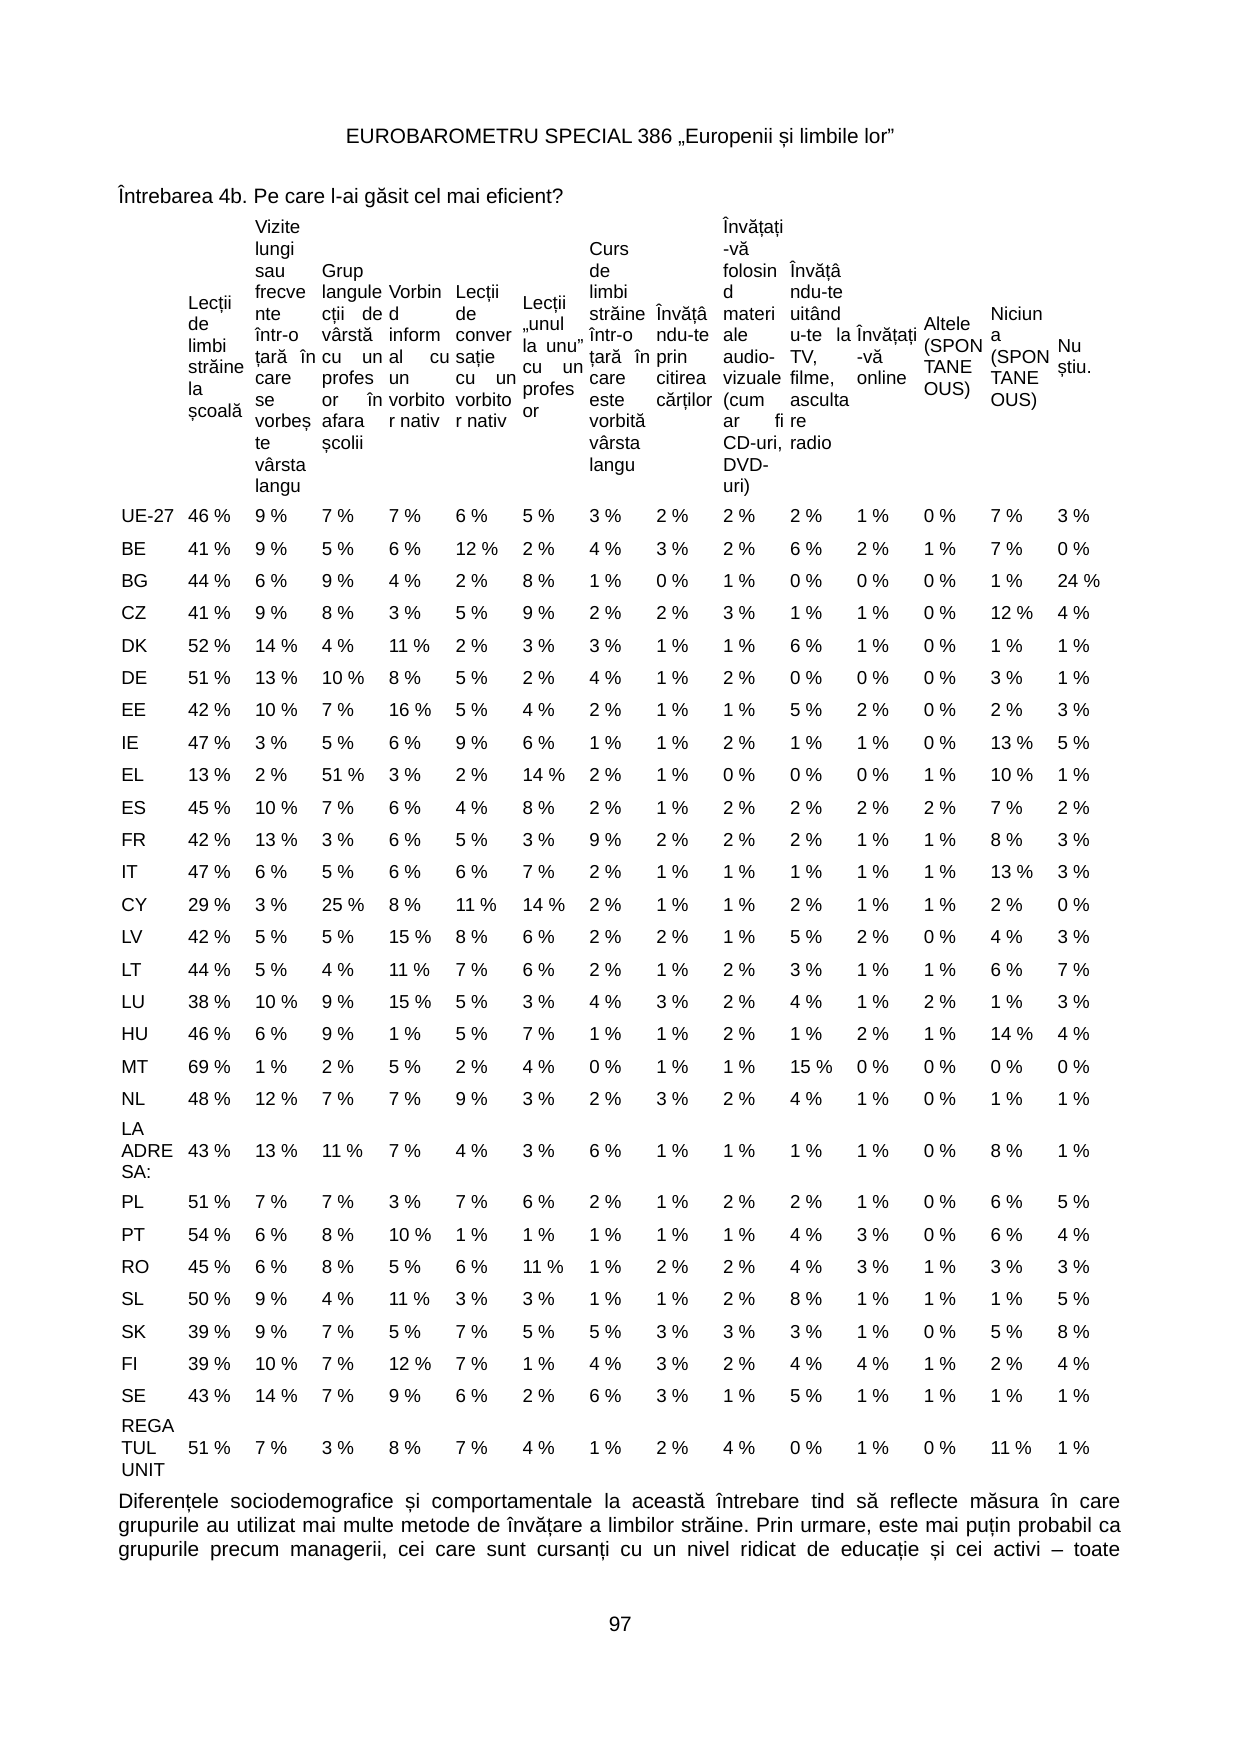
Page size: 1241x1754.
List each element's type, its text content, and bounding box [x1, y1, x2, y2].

table_cell 0 % [921, 597, 987, 629]
table_cell 42 % [185, 694, 252, 726]
table_cell 11 % [519, 1250, 586, 1283]
table_cell 2 % [653, 824, 720, 856]
table_cell 9 % [319, 985, 386, 1018]
table_cell 4 % [453, 1115, 519, 1186]
table_cell 6 % [519, 921, 586, 953]
table_cell 0 % [921, 661, 987, 694]
table_cell 3 % [1054, 1250, 1121, 1283]
table_cell 2 % [720, 1186, 787, 1218]
table_cell 1 % [653, 694, 720, 726]
table_cell 6 % [787, 532, 854, 564]
table_cell 2 % [586, 953, 653, 985]
table_cell 2 % [720, 1283, 787, 1315]
table_cell 6 % [252, 1218, 319, 1250]
table_cell 69 % [185, 1050, 252, 1083]
table_cell 1 % [653, 1115, 720, 1186]
table_cell 7 % [988, 791, 1054, 823]
table_cell 0 % [921, 1315, 987, 1347]
table_cell 1 % [720, 564, 787, 597]
table_cell 7 % [453, 1315, 519, 1347]
table_cell 2 % [586, 791, 653, 823]
table_cell 8 % [319, 597, 386, 629]
table_cell 10 % [988, 759, 1054, 791]
table_cell SE [118, 1380, 185, 1412]
table_cell 2 % [453, 564, 519, 597]
table_cell 2 % [586, 888, 653, 921]
table_cell 1 % [519, 1218, 586, 1250]
table_cell 2 % [988, 888, 1054, 921]
table_cell DE [118, 661, 185, 694]
table_cell 6 % [519, 953, 586, 985]
table_header [118, 213, 185, 499]
table_cell 4 % [586, 532, 653, 564]
table_cell 0 % [921, 1115, 987, 1186]
table_cell 1 % [653, 1218, 720, 1250]
table_cell 3 % [988, 661, 1054, 694]
table_cell 10 % [252, 985, 319, 1018]
table_cell PL [118, 1186, 185, 1218]
table_cell 2 % [653, 597, 720, 629]
table_cell 7 % [319, 694, 386, 726]
table_cell 6 % [453, 856, 519, 888]
table_cell 2 % [586, 921, 653, 953]
table_cell 6 % [386, 726, 452, 759]
table_cell 7 % [386, 1115, 452, 1186]
table_cell 3 % [720, 597, 787, 629]
table_cell 2 % [653, 1250, 720, 1283]
table_cell 7 % [319, 1315, 386, 1347]
table_cell 7 % [453, 1186, 519, 1218]
table_cell 2 % [653, 500, 720, 532]
table_cell 1 % [854, 1083, 921, 1115]
table_cell 2 % [988, 694, 1054, 726]
table_cell 1 % [787, 1115, 854, 1186]
table_cell REGATUL UNIT [118, 1412, 185, 1483]
table_cell 1 % [1054, 661, 1121, 694]
table_cell 6 % [586, 1115, 653, 1186]
table_cell 16 % [386, 694, 452, 726]
table_cell 1 % [586, 1018, 653, 1050]
table_cell 13 % [185, 759, 252, 791]
table_cell 4 % [319, 1283, 386, 1315]
table_cell 3 % [653, 1315, 720, 1347]
table_cell 0 % [1054, 1050, 1121, 1083]
table_cell 41 % [185, 597, 252, 629]
table_cell 15 % [386, 921, 452, 953]
table_cell 0 % [921, 1218, 987, 1250]
table_cell 12 % [386, 1348, 452, 1380]
table_cell 4 % [854, 1348, 921, 1380]
table_cell 7 % [988, 500, 1054, 532]
table_cell 0 % [787, 661, 854, 694]
table_cell 3 % [386, 597, 452, 629]
table_cell 4 % [1054, 597, 1121, 629]
table_cell 7 % [988, 532, 1054, 564]
table_cell 3 % [653, 1348, 720, 1380]
table_cell RO [118, 1250, 185, 1283]
table_cell 39 % [185, 1348, 252, 1380]
table_cell 4 % [1054, 1348, 1121, 1380]
table_cell 2 % [453, 1050, 519, 1083]
table_cell MT [118, 1050, 185, 1083]
table_cell 1 % [921, 1380, 987, 1412]
table_cell 42 % [185, 921, 252, 953]
table_cell 2 % [453, 759, 519, 791]
table_cell CZ [118, 597, 185, 629]
table_cell 2 % [453, 629, 519, 661]
table_cell 7 % [453, 1412, 519, 1483]
table_cell 4 % [319, 629, 386, 661]
table_cell 2 % [319, 1050, 386, 1083]
table_cell 1 % [854, 1380, 921, 1412]
table_cell 8 % [386, 888, 452, 921]
table_cell 5 % [453, 694, 519, 726]
table_cell 0 % [921, 564, 987, 597]
table_cell 1 % [720, 1218, 787, 1250]
table_cell HU [118, 1018, 185, 1050]
table_cell 43 % [185, 1380, 252, 1412]
table_cell 11 % [386, 629, 452, 661]
table_cell 2 % [519, 1380, 586, 1412]
table_cell 4 % [453, 791, 519, 823]
table_cell 1 % [653, 791, 720, 823]
table_cell 1 % [453, 1218, 519, 1250]
table_cell 0 % [921, 694, 987, 726]
table_cell 1 % [653, 1050, 720, 1083]
table_cell 11 % [386, 953, 452, 985]
table_cell 1 % [1054, 1115, 1121, 1186]
table_cell 3 % [653, 532, 720, 564]
table_cell 5 % [386, 1050, 452, 1083]
table_cell 4 % [519, 1050, 586, 1083]
table_cell 0 % [921, 1412, 987, 1483]
table_header Lecții de limbi străine la școală [185, 213, 252, 499]
table_cell 0 % [787, 1412, 854, 1483]
table_cell 7 % [319, 791, 386, 823]
table_cell 2 % [854, 694, 921, 726]
table_cell 2 % [854, 791, 921, 823]
table_cell 1 % [653, 1283, 720, 1315]
table_cell 10 % [319, 661, 386, 694]
text Întrebarea 4b. Pe care l-ai găsit cel mai eficient? [118, 183, 1122, 207]
table_cell 5 % [453, 597, 519, 629]
table_cell 2 % [252, 759, 319, 791]
table_cell 1 % [921, 824, 987, 856]
table_cell 1 % [921, 888, 987, 921]
table_cell 7 % [386, 500, 452, 532]
table_cell 0 % [653, 564, 720, 597]
table_header Lecții de conversație cu un vorbitor nativ [453, 213, 519, 499]
table_cell 1 % [586, 1283, 653, 1315]
table_cell 2 % [720, 500, 787, 532]
table_cell 6 % [988, 953, 1054, 985]
table_cell 6 % [252, 564, 319, 597]
table_cell 0 % [787, 759, 854, 791]
table_cell 0 % [921, 1186, 987, 1218]
table_cell 3 % [519, 1283, 586, 1315]
table_cell 10 % [252, 694, 319, 726]
table_cell 0 % [921, 1083, 987, 1115]
table_cell 4 % [988, 921, 1054, 953]
table_cell 1 % [653, 661, 720, 694]
table_cell 14 % [252, 1380, 319, 1412]
table_cell 0 % [854, 1050, 921, 1083]
table_cell 2 % [1054, 791, 1121, 823]
table_cell 2 % [653, 921, 720, 953]
table_header Vorbind informal cu un vorbitor nativ [386, 213, 452, 499]
table_cell 6 % [386, 532, 452, 564]
table_cell 8 % [319, 1250, 386, 1283]
table_cell 2 % [720, 1083, 787, 1115]
table_cell 43 % [185, 1115, 252, 1186]
table_cell 1 % [386, 1018, 452, 1050]
table_cell 4 % [386, 564, 452, 597]
table_cell 14 % [519, 759, 586, 791]
table_cell 4 % [1054, 1218, 1121, 1250]
table_cell 5 % [386, 1250, 452, 1283]
table_cell 0 % [921, 500, 987, 532]
table_cell 51 % [319, 759, 386, 791]
table_cell 2 % [720, 726, 787, 759]
table_header Altele (SPONTANEOUS) [921, 213, 987, 499]
table_cell 3 % [1054, 985, 1121, 1018]
table_cell 1 % [921, 953, 987, 985]
table_cell 2 % [586, 1083, 653, 1115]
table_cell 1 % [854, 856, 921, 888]
table_cell 5 % [319, 726, 386, 759]
table_cell 14 % [988, 1018, 1054, 1050]
table_cell 0 % [921, 629, 987, 661]
table_cell 6 % [988, 1186, 1054, 1218]
table_cell 3 % [252, 888, 319, 921]
table_cell 5 % [319, 856, 386, 888]
table_header Învățați-vă folosind materiale audio-vizuale (cum ar fi CD-uri, DVD-uri) [720, 213, 787, 499]
table_cell 2 % [720, 985, 787, 1018]
table_cell 1 % [988, 629, 1054, 661]
table_cell 6 % [453, 500, 519, 532]
table_cell 4 % [319, 953, 386, 985]
table_cell 2 % [720, 824, 787, 856]
table_cell 3 % [252, 726, 319, 759]
table_cell 2 % [720, 1250, 787, 1283]
table_cell 51 % [185, 1412, 252, 1483]
table_cell IT [118, 856, 185, 888]
table_cell EL [118, 759, 185, 791]
table_cell 6 % [386, 824, 452, 856]
table_cell LU [118, 985, 185, 1018]
table_cell 8 % [1054, 1315, 1121, 1347]
table_cell 1 % [720, 1380, 787, 1412]
table_cell 1 % [720, 921, 787, 953]
table_cell 1 % [921, 856, 987, 888]
table_cell 2 % [854, 1018, 921, 1050]
table_cell PT [118, 1218, 185, 1250]
table_cell 5 % [453, 1018, 519, 1050]
table_cell 2 % [720, 953, 787, 985]
table_cell SK [118, 1315, 185, 1347]
table_cell 1 % [1054, 759, 1121, 791]
table_cell 1 % [1054, 1380, 1121, 1412]
table_cell 5 % [453, 824, 519, 856]
table_cell 51 % [185, 661, 252, 694]
table_cell 1 % [854, 824, 921, 856]
table_cell 4 % [720, 1412, 787, 1483]
table_cell 10 % [252, 1348, 319, 1380]
table_cell 3 % [519, 824, 586, 856]
table_cell 9 % [252, 500, 319, 532]
table_cell 1 % [787, 1018, 854, 1050]
table_cell 15 % [386, 985, 452, 1018]
table_cell 46 % [185, 1018, 252, 1050]
table_cell 1 % [586, 564, 653, 597]
table_cell 48 % [185, 1083, 252, 1115]
table_cell 4 % [787, 1348, 854, 1380]
table_cell FI [118, 1348, 185, 1380]
table_cell 2 % [720, 661, 787, 694]
table_cell 15 % [787, 1050, 854, 1083]
table_cell 3 % [519, 629, 586, 661]
table_cell 1 % [653, 726, 720, 759]
table_cell 10 % [252, 791, 319, 823]
table_cell 2 % [787, 1186, 854, 1218]
table_cell 6 % [787, 629, 854, 661]
table_cell 1 % [720, 694, 787, 726]
table_header Vizite lungi sau frecvente într-o țară în care se vorbește vârsta langu [252, 213, 319, 499]
table_cell 4 % [586, 985, 653, 1018]
table_cell 0 % [720, 759, 787, 791]
table_cell 41 % [185, 532, 252, 564]
table_cell 1 % [854, 1283, 921, 1315]
table_cell DK [118, 629, 185, 661]
table_cell 2 % [519, 661, 586, 694]
table_cell 42 % [185, 824, 252, 856]
table_header Lecții „unul la unu” cu un profesor [519, 213, 586, 499]
table_cell 1 % [921, 759, 987, 791]
table_cell 11 % [988, 1412, 1054, 1483]
table_cell 4 % [787, 985, 854, 1018]
table_cell 2 % [720, 1348, 787, 1380]
table_cell 7 % [519, 1018, 586, 1050]
table_cell 1 % [720, 888, 787, 921]
table_cell 51 % [185, 1186, 252, 1218]
table_cell 4 % [519, 694, 586, 726]
table_cell SL [118, 1283, 185, 1315]
table_cell 9 % [252, 1283, 319, 1315]
table_cell 1 % [787, 856, 854, 888]
table_cell 1 % [988, 985, 1054, 1018]
table_cell 1 % [854, 888, 921, 921]
table_cell 0 % [921, 726, 987, 759]
table_cell 1 % [586, 1412, 653, 1483]
table_cell 7 % [453, 1348, 519, 1380]
table_cell 3 % [653, 1083, 720, 1115]
table_cell 0 % [854, 564, 921, 597]
table_cell 1 % [854, 1412, 921, 1483]
table_cell 1 % [653, 1186, 720, 1218]
table_cell 1 % [586, 1250, 653, 1283]
table_cell 1 % [519, 1348, 586, 1380]
table_cell 3 % [1054, 694, 1121, 726]
table_cell 1 % [988, 1283, 1054, 1315]
table_cell 5 % [386, 1315, 452, 1347]
table_cell 1 % [653, 629, 720, 661]
table_cell 13 % [252, 824, 319, 856]
table_cell 1 % [921, 1348, 987, 1380]
table_cell 9 % [453, 1083, 519, 1115]
table_cell 13 % [252, 661, 319, 694]
table_cell 8 % [988, 1115, 1054, 1186]
table_cell 8 % [988, 824, 1054, 856]
table_cell 14 % [519, 888, 586, 921]
table_cell 0 % [921, 1050, 987, 1083]
table_cell 1 % [586, 1218, 653, 1250]
table_cell 2 % [586, 856, 653, 888]
table_cell 7 % [319, 500, 386, 532]
table_cell 9 % [319, 564, 386, 597]
table_cell 38 % [185, 985, 252, 1018]
table_cell 2 % [653, 1412, 720, 1483]
table_cell 0 % [854, 759, 921, 791]
table_cell 1 % [586, 726, 653, 759]
table_cell FR [118, 824, 185, 856]
table_cell 9 % [319, 1018, 386, 1050]
table_cell 7 % [319, 1186, 386, 1218]
table_cell 0 % [921, 921, 987, 953]
table_cell 1 % [653, 1018, 720, 1050]
table_header Curs de limbi străine într-o țară în care este vorbită vârsta langu [586, 213, 653, 499]
table_cell 2 % [586, 597, 653, 629]
table_cell 29 % [185, 888, 252, 921]
table_cell 2 % [988, 1348, 1054, 1380]
table_cell 5 % [787, 694, 854, 726]
table_cell 1 % [854, 726, 921, 759]
table_cell 4 % [586, 1348, 653, 1380]
table_cell 1 % [854, 1186, 921, 1218]
table_cell 2 % [519, 532, 586, 564]
table_cell 45 % [185, 791, 252, 823]
table_cell 0 % [854, 661, 921, 694]
table_cell 54 % [185, 1218, 252, 1250]
table_cell UE-27 [118, 500, 185, 532]
table_cell 7 % [319, 1083, 386, 1115]
table_cell 2 % [720, 532, 787, 564]
table_cell 2 % [854, 921, 921, 953]
table_cell 5 % [586, 1315, 653, 1347]
table_cell 13 % [252, 1115, 319, 1186]
table_cell 1 % [252, 1050, 319, 1083]
table_cell 0 % [1054, 532, 1121, 564]
table_cell 1 % [854, 985, 921, 1018]
table_cell 3 % [319, 824, 386, 856]
table_cell 5 % [1054, 1283, 1121, 1315]
table_cell 13 % [988, 726, 1054, 759]
table_cell 5 % [519, 500, 586, 532]
table_cell 6 % [386, 791, 452, 823]
table_cell 1 % [921, 1283, 987, 1315]
table_cell 5 % [1054, 1186, 1121, 1218]
table_cell 2 % [787, 888, 854, 921]
table_cell 3 % [453, 1283, 519, 1315]
table_cell 7 % [252, 1412, 319, 1483]
table_cell 8 % [787, 1283, 854, 1315]
table_cell 3 % [1054, 856, 1121, 888]
table_cell 2 % [586, 694, 653, 726]
table_cell 1 % [988, 1083, 1054, 1115]
table_cell 1 % [921, 532, 987, 564]
table_cell 7 % [453, 953, 519, 985]
table_cell 1 % [653, 953, 720, 985]
table_cell 0 % [988, 1050, 1054, 1083]
table_cell EE [118, 694, 185, 726]
table_cell 3 % [720, 1315, 787, 1347]
table_cell 1 % [1054, 629, 1121, 661]
table_cell 6 % [453, 1250, 519, 1283]
table_cell 1 % [720, 1115, 787, 1186]
table_cell 6 % [252, 1250, 319, 1283]
table_cell LT [118, 953, 185, 985]
table_cell 3 % [1054, 921, 1121, 953]
table_cell 8 % [519, 564, 586, 597]
table_cell 3 % [519, 1083, 586, 1115]
table_cell 3 % [988, 1250, 1054, 1283]
table_cell 45 % [185, 1250, 252, 1283]
table_cell 9 % [252, 1315, 319, 1347]
table_cell 50 % [185, 1283, 252, 1315]
table_cell 6 % [519, 726, 586, 759]
table_cell 3 % [586, 629, 653, 661]
table_cell 14 % [252, 629, 319, 661]
table_header Învățați-vă online [854, 213, 921, 499]
table_header Nu știu. [1054, 213, 1121, 499]
table_cell 1 % [720, 1050, 787, 1083]
table_cell 2 % [586, 759, 653, 791]
table_cell 8 % [453, 921, 519, 953]
table_cell 12 % [453, 532, 519, 564]
table_cell 3 % [319, 1412, 386, 1483]
table_cell 5 % [519, 1315, 586, 1347]
table_cell 4 % [787, 1083, 854, 1115]
table_cell 11 % [453, 888, 519, 921]
table_cell 24 % [1054, 564, 1121, 597]
table_cell 5 % [319, 921, 386, 953]
table_cell 25 % [319, 888, 386, 921]
table_cell 2 % [921, 791, 987, 823]
table_cell 3 % [653, 1380, 720, 1412]
table_cell 2 % [921, 985, 987, 1018]
table_cell 47 % [185, 856, 252, 888]
text Diferențele sociodemografice și comportamentale la această întrebare tind să reflecte măsura în care grupurile au utilizat mai multe metode de învățare a limbilor străine. Prin urmare, este mai puțin probabil ca grupurile precum managerii, cei care sunt cursanți cu un nivel ridicat de educație și cei activi – toate [118, 1489, 1122, 1561]
table_cell 2 % [586, 1186, 653, 1218]
table_cell 1 % [787, 597, 854, 629]
table_cell 7 % [252, 1186, 319, 1218]
table_cell 5 % [453, 661, 519, 694]
table_cell 1 % [787, 726, 854, 759]
table_cell 7 % [319, 1348, 386, 1380]
table_cell 11 % [319, 1115, 386, 1186]
table_cell CY [118, 888, 185, 921]
table_cell 6 % [252, 1018, 319, 1050]
table_cell BG [118, 564, 185, 597]
table_cell 2 % [720, 791, 787, 823]
table_cell 1 % [653, 856, 720, 888]
table_cell 3 % [1054, 824, 1121, 856]
table_cell 3 % [386, 1186, 452, 1218]
table_cell 0 % [787, 564, 854, 597]
table_cell 5 % [988, 1315, 1054, 1347]
table_cell 12 % [988, 597, 1054, 629]
table_cell 8 % [519, 791, 586, 823]
table_cell 5 % [787, 1380, 854, 1412]
table_cell 9 % [386, 1380, 452, 1412]
table_header Învățându-te uitându-te la TV, filme, ascultare radio [787, 213, 854, 499]
table_cell 1 % [854, 597, 921, 629]
table_cell 2 % [720, 1018, 787, 1050]
table_cell 1 % [653, 759, 720, 791]
table_cell LV [118, 921, 185, 953]
table_cell 1 % [854, 953, 921, 985]
table_cell 7 % [386, 1083, 452, 1115]
table_cell 5 % [252, 921, 319, 953]
table_cell 8 % [386, 1412, 452, 1483]
table_cell 6 % [988, 1218, 1054, 1250]
table_cell 1 % [854, 629, 921, 661]
table_cell 4 % [586, 661, 653, 694]
table_cell BE [118, 532, 185, 564]
table_cell 1 % [988, 1380, 1054, 1412]
table_cell 1 % [921, 1250, 987, 1283]
table_cell 13 % [988, 856, 1054, 888]
table_cell 1 % [854, 1315, 921, 1347]
table_cell 4 % [787, 1250, 854, 1283]
table_cell 3 % [519, 985, 586, 1018]
table_cell 8 % [386, 661, 452, 694]
table_cell 4 % [519, 1412, 586, 1483]
table_cell 2 % [854, 532, 921, 564]
table_cell 1 % [1054, 1412, 1121, 1483]
table_cell 2 % [787, 791, 854, 823]
table_cell 9 % [519, 597, 586, 629]
table_cell 46 % [185, 500, 252, 532]
table_cell 10 % [386, 1218, 452, 1250]
table_cell 7 % [319, 1380, 386, 1412]
table_cell 11 % [386, 1283, 452, 1315]
table_cell 4 % [1054, 1018, 1121, 1050]
table_cell LA ADRESA: [118, 1115, 185, 1186]
table_cell 39 % [185, 1315, 252, 1347]
table_cell 6 % [252, 856, 319, 888]
table_cell 47 % [185, 726, 252, 759]
table_cell NL [118, 1083, 185, 1115]
table_cell 4 % [787, 1218, 854, 1250]
table_cell 3 % [854, 1250, 921, 1283]
table_cell 44 % [185, 953, 252, 985]
table_cell 1 % [921, 1018, 987, 1050]
table_cell 9 % [586, 824, 653, 856]
table_cell 9 % [252, 597, 319, 629]
table_cell 9 % [252, 532, 319, 564]
table_cell 3 % [386, 759, 452, 791]
table_header Grup langulecții de vârstă cu un profesor în afara școlii [319, 213, 386, 499]
table_cell 1 % [720, 629, 787, 661]
table_cell 0 % [1054, 888, 1121, 921]
table_header Învățându-te prin citirea cărților [653, 213, 720, 499]
table_cell 12 % [252, 1083, 319, 1115]
table_cell 1 % [720, 856, 787, 888]
table_cell 5 % [319, 532, 386, 564]
table_cell 52 % [185, 629, 252, 661]
table_cell IE [118, 726, 185, 759]
table_cell 6 % [586, 1380, 653, 1412]
table_cell 8 % [319, 1218, 386, 1250]
table_cell 1 % [1054, 1083, 1121, 1115]
table_cell 1 % [854, 1115, 921, 1186]
table_cell 6 % [386, 856, 452, 888]
table_cell 7 % [1054, 953, 1121, 985]
table_cell 6 % [453, 1380, 519, 1412]
table_cell 9 % [453, 726, 519, 759]
table_cell 3 % [854, 1218, 921, 1250]
table_cell 5 % [787, 921, 854, 953]
table_cell 3 % [653, 985, 720, 1018]
table_cell 7 % [519, 856, 586, 888]
table_cell 3 % [787, 1315, 854, 1347]
table_cell 3 % [519, 1115, 586, 1186]
table_cell 0 % [586, 1050, 653, 1083]
table_cell 2 % [787, 824, 854, 856]
table_header Niciuna (SPONTANEOUS) [988, 213, 1054, 499]
table_cell 5 % [252, 953, 319, 985]
table_cell 1 % [988, 564, 1054, 597]
table_cell 1 % [854, 500, 921, 532]
table_cell 5 % [1054, 726, 1121, 759]
table_cell 44 % [185, 564, 252, 597]
table_cell 1 % [653, 888, 720, 921]
table_cell 5 % [453, 985, 519, 1018]
table_cell 6 % [519, 1186, 586, 1218]
table_cell ES [118, 791, 185, 823]
table_cell 3 % [1054, 500, 1121, 532]
table_cell 3 % [586, 500, 653, 532]
table_cell 2 % [787, 500, 854, 532]
table_cell 3 % [787, 953, 854, 985]
